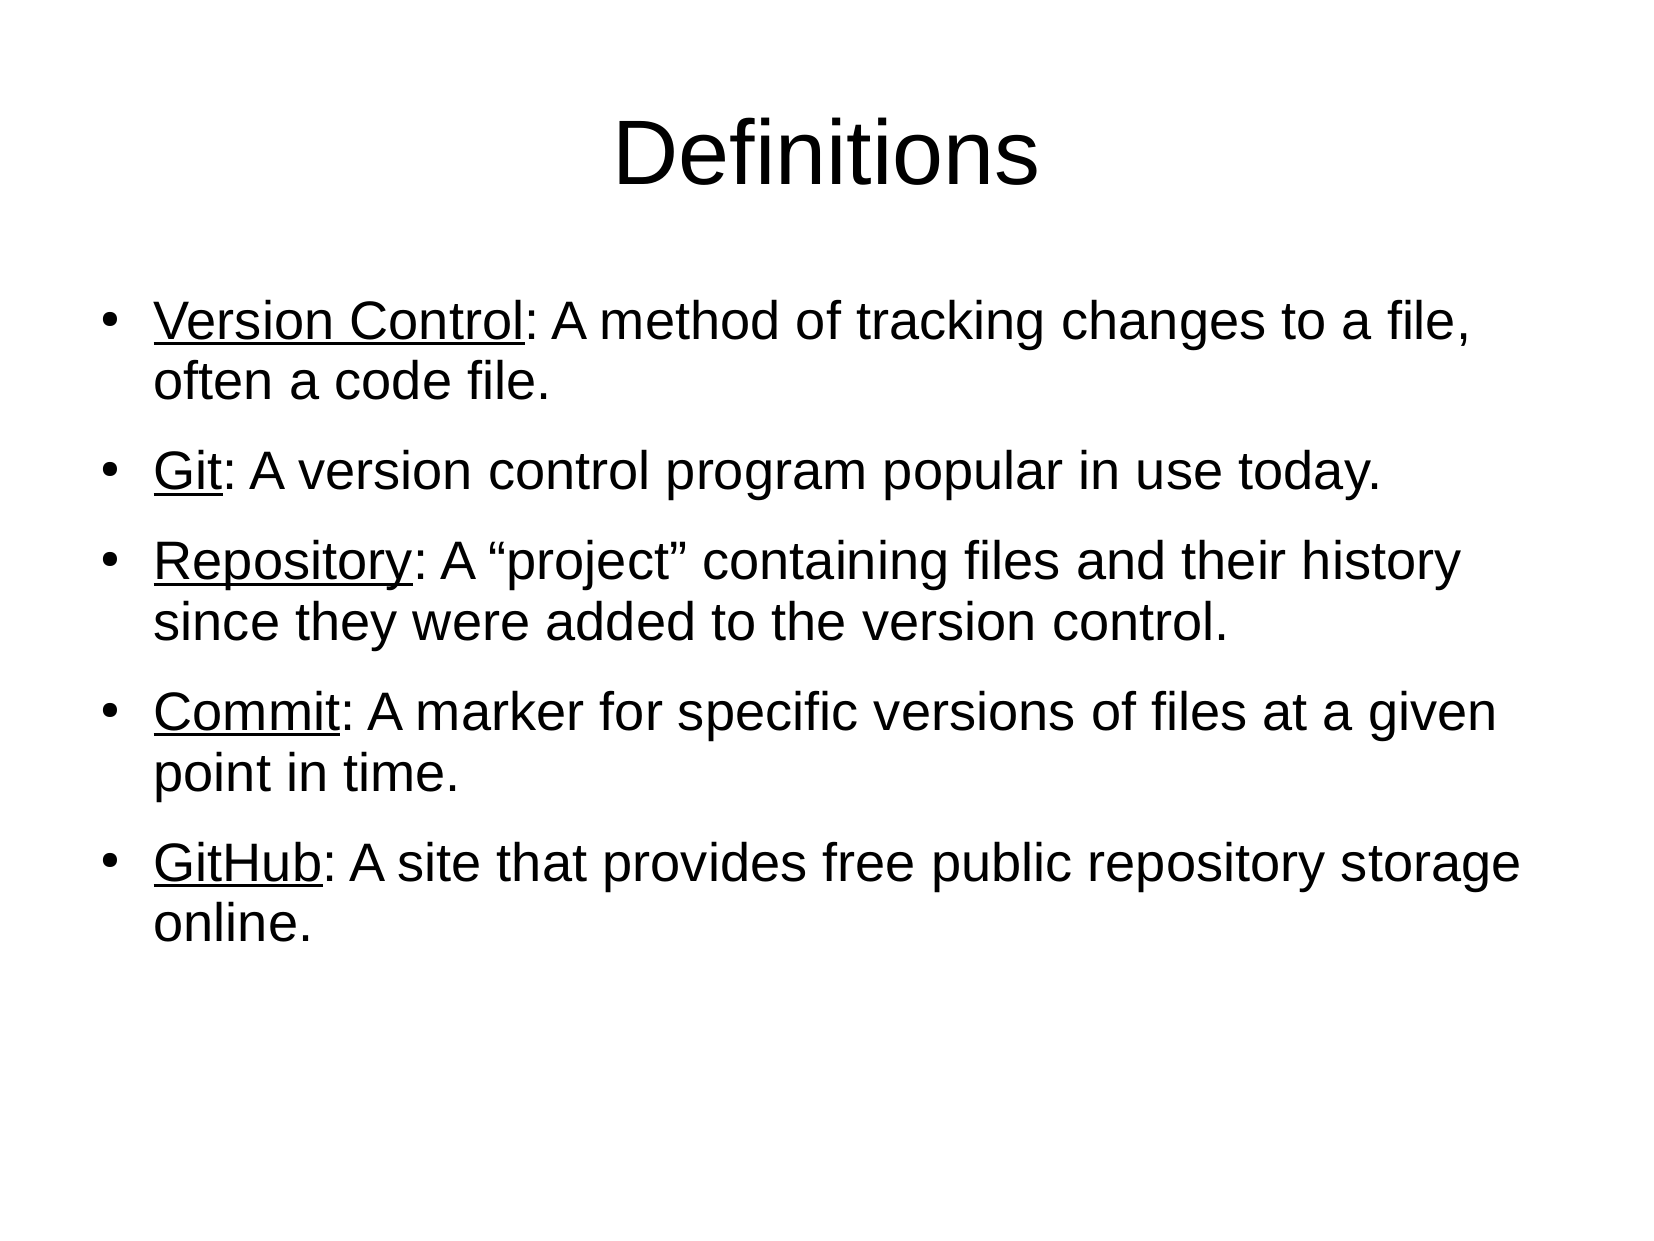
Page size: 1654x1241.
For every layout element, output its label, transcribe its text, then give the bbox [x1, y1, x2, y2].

title Definitions [82, 49, 1571, 257]
list Version Control: A method of tracking changes to a file, often a code file. Git: A version control program popular in use today. Repository: A “project” containing files and their history since they were added to the version control. Commit: A marker for specific versions of files at a given point in time. GitHub: A site that provides free public repository storage online. [82, 290, 1571, 1010]
